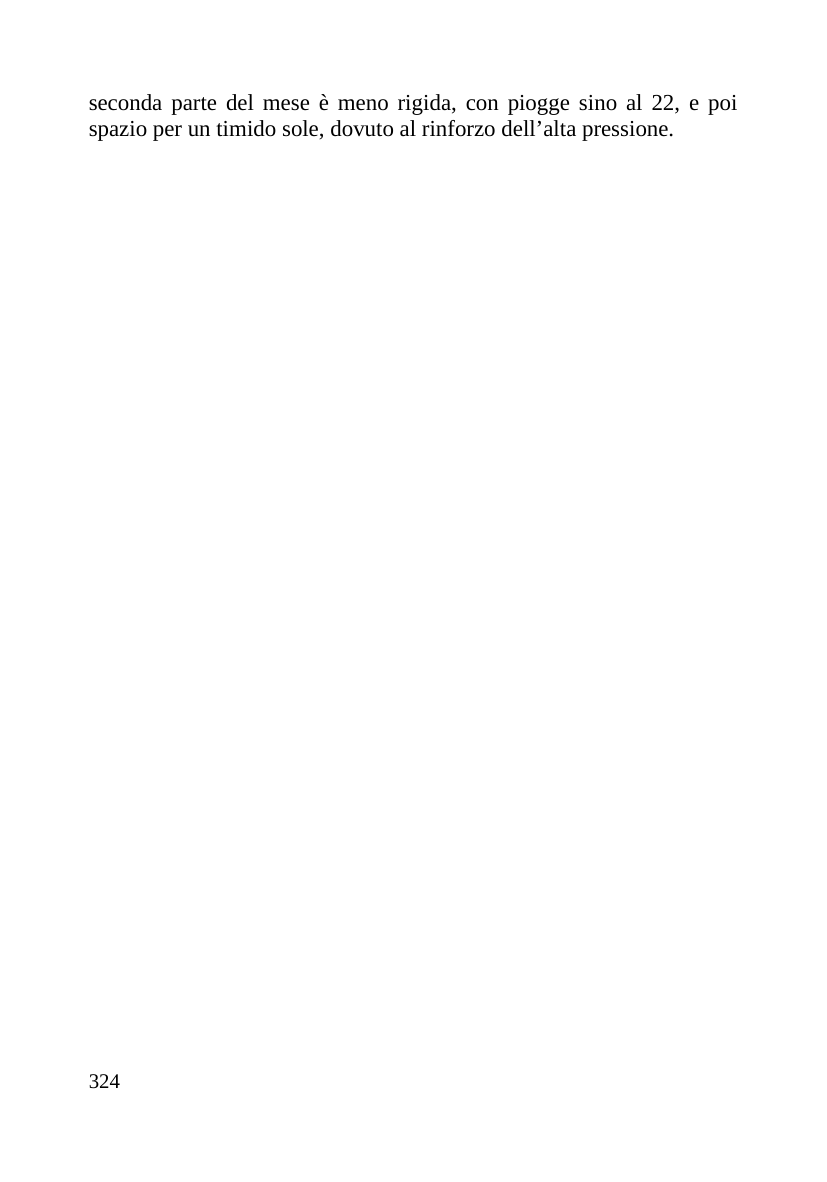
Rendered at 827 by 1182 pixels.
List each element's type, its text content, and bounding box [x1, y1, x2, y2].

text seconda parte del mese è meno rigida, con piogge sino al 22, e poi spazio per un timido sole, dovuto al rinforzo dell’alta pressione. [88, 88, 738, 141]
